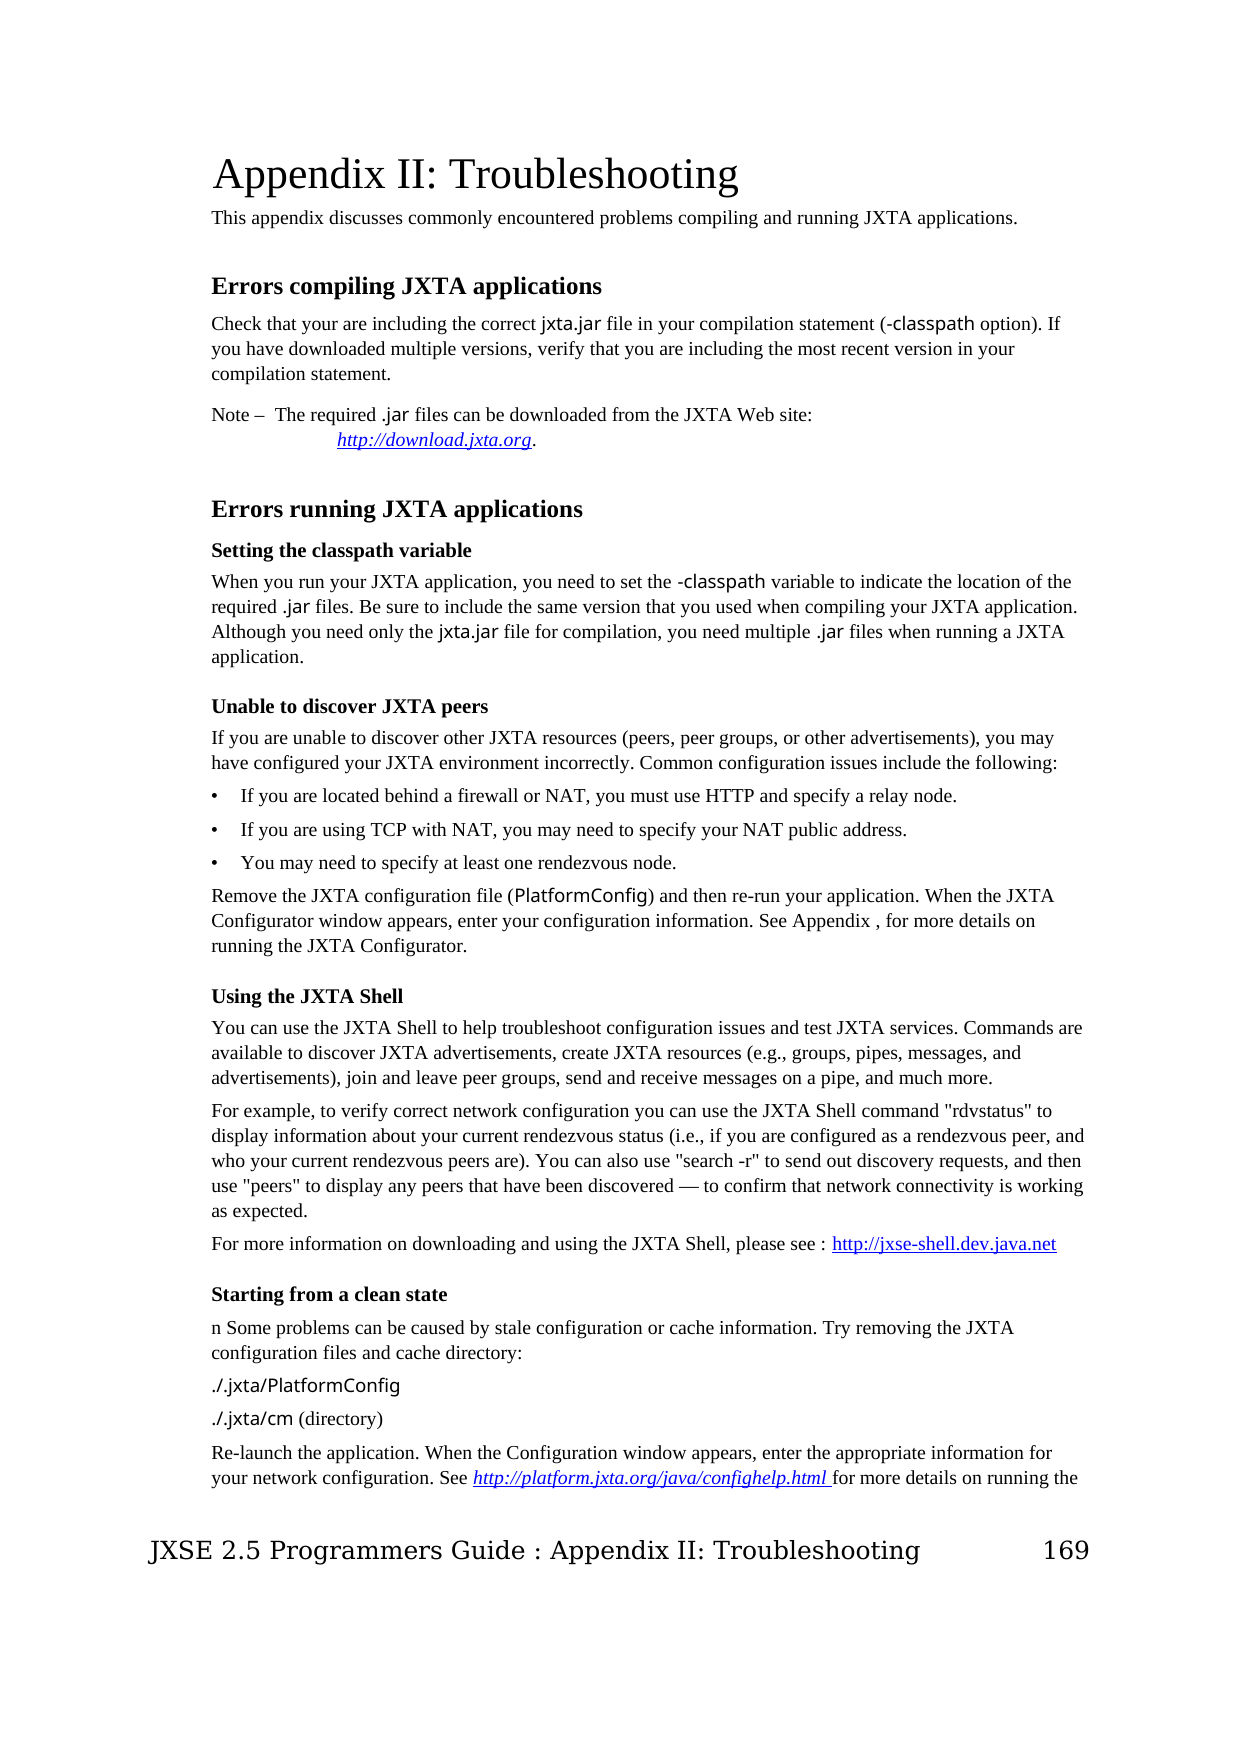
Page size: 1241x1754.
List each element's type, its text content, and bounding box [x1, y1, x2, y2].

text Re-launch the application. When the Configuration window appears, enter the appropriate information for your network configuration. See http://platform.jxta.org/java/confighelp.html for more details on running the [211, 1439, 1090, 1489]
text ./.jxta/cm (directory) [211, 1406, 1090, 1431]
text Using the JXTA Shell [211, 979, 1090, 1008]
text Errors running JXTA applications [211, 493, 1090, 522]
text Unable to discover JXTA peers [211, 689, 1090, 718]
title Appendix II: Troubleshooting [212, 150, 1041, 198]
text For example, to verify correct network configuration you can use the JXTA Shell command "rdvstatus" to display information about your current rendezvous status (i.e., if you are configured as a rendezvous peer, and who your current rendezvous peers are). You can also use "search -r" to send out discovery requests, and then use "peers" to display any peers that have been discovered — to confirm that network connectivity is working as expected. [211, 1097, 1090, 1222]
text When you run your JXTA application, you need to set the -classpath variable to indicate the location of the required .jar files. Be sure to include the same version that you used when compiling your JXTA application. Although you need only the jxta.jar file for compilation, you need multiple .jar files when running a JXTA application. [211, 568, 1090, 668]
list The required .jar files can be downloaded from the JXTA Web site: http://download.jxta.org. [211, 402, 1090, 452]
text Check that your are including the correct jxta.jar file in your compilation statement (-classpath option). If you have downloaded multiple versions, verify that you are including the most recent version in your compilation statement. [211, 310, 1090, 385]
text This appendix discusses commonly encountered problems compiling and running JXTA applications. [211, 207, 1090, 229]
text Starting from a clean state [211, 1277, 1090, 1306]
text Setting the classpath variable [211, 533, 1090, 562]
list If you are using TCP with NAT, you may need to specify your NAT public address. [211, 816, 1090, 841]
text Remove the JXTA configuration file (PlatformConfig) and then re-run your application. When the JXTA Configurator window appears, enter your configuration information. See Appendix , for more details on running the JXTA Configurator. [211, 883, 1090, 958]
text You can use the JXTA Shell to help troubleshoot configuration issues and test JXTA services. Commands are available to discover JXTA advertisements, create JXTA resources (e.g., groups, pipes, messages, and advertisements), join and leave peer groups, send and receive messages on a pipe, and much more. [211, 1014, 1090, 1089]
text Errors compiling JXTA applications [211, 270, 1090, 299]
list If you are located behind a firewall or NAT, you must use HTTP and specify a relay node. [211, 783, 1090, 808]
text ./.jxta/PlatformConfig [211, 1372, 1090, 1397]
list Some problems can be caused by stale configuration or cache information. Try removing the JXTA configuration files and cache directory: [211, 1314, 1090, 1364]
list You may need to specify at least one rendezvous node. [211, 849, 1090, 874]
text If you are unable to discover other JXTA resources (peers, peer groups, or other advertisements), you may have configured your JXTA environment incorrectly. Common configuration issues include the following: [211, 724, 1090, 774]
text For more information on downloading and using the JXTA Shell, please see : http://jxse-shell.dev.java.net [211, 1231, 1090, 1256]
